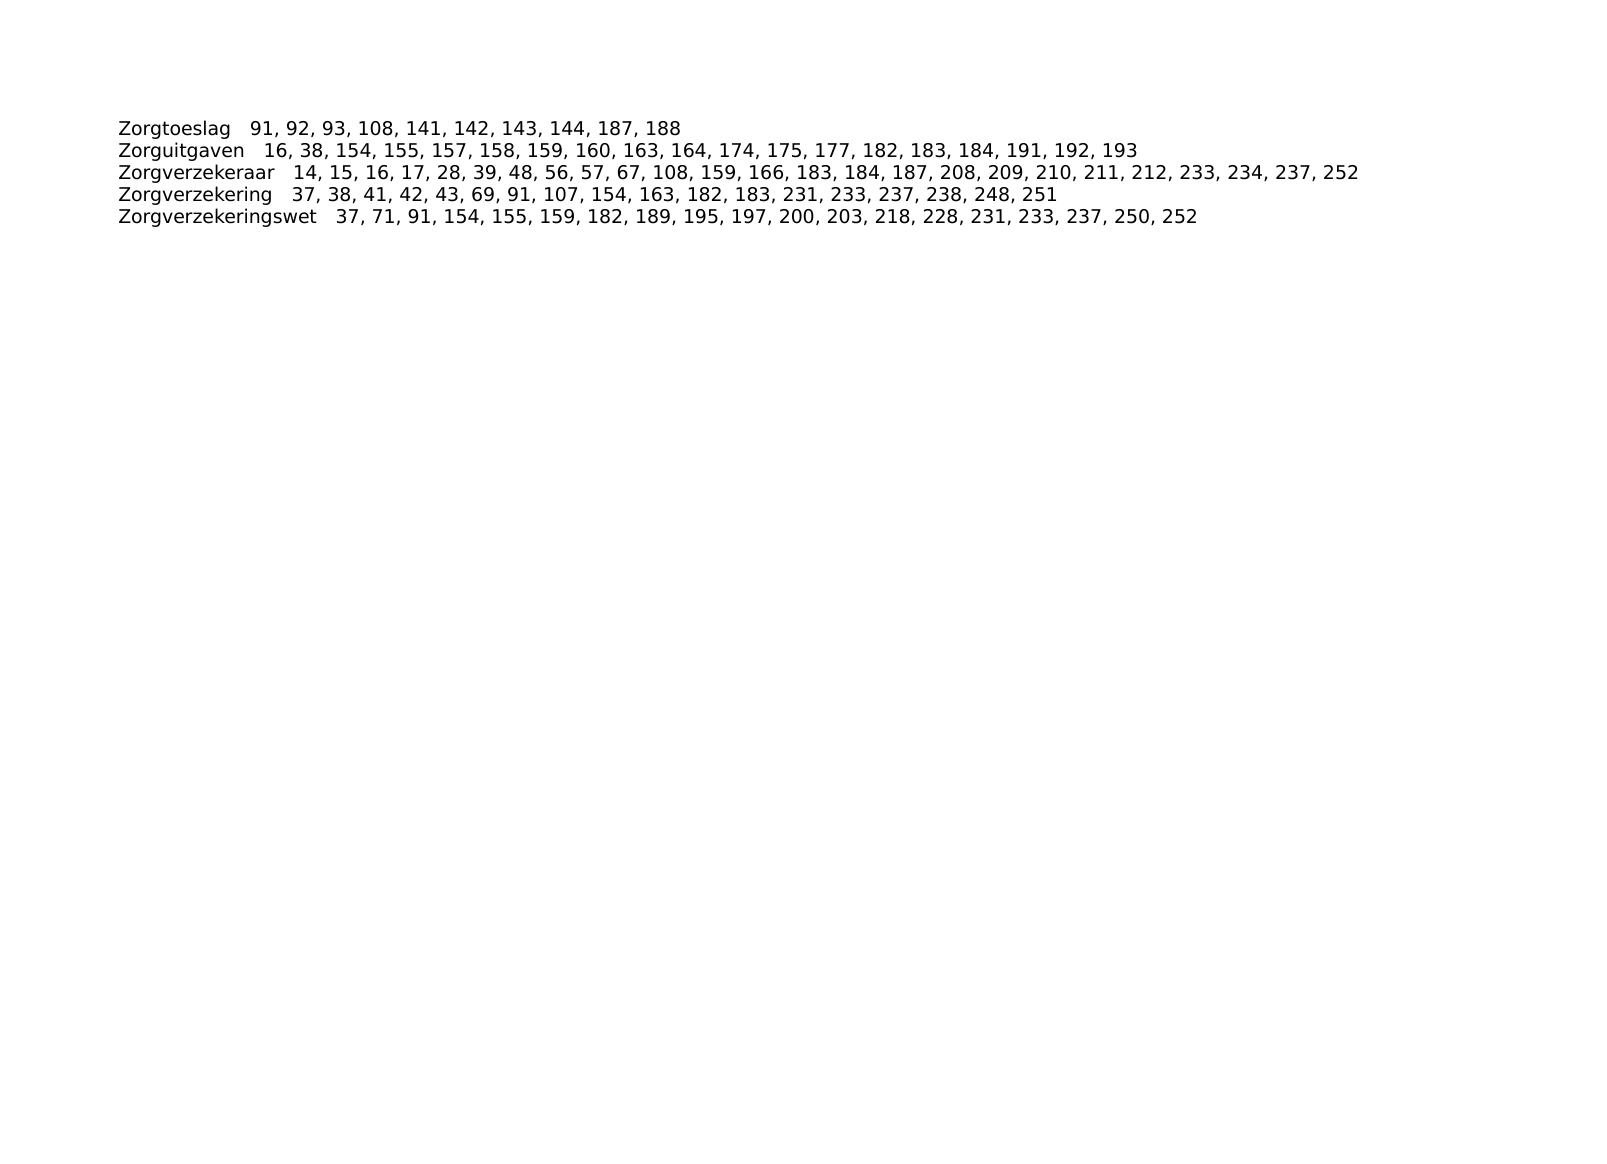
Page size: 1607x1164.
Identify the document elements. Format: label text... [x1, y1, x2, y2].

text Zorguitgaven 16, 38, 154, 155, 157, 158, 159, 160, 163, 164, 174, 175, 177, 182, 183, 184, 191, 192, 193 [118, 140, 1488, 162]
text Zorgverzekering 37, 38, 41, 42, 43, 69, 91, 107, 154, 163, 182, 183, 231, 233, 237, 238, 248, 251 [118, 184, 1488, 206]
text Zorgverzekeraar 14, 15, 16, 17, 28, 39, 48, 56, 57, 67, 108, 159, 166, 183, 184, 187, 208, 209, 210, 211, 212, 233, 234, 237, 252 [118, 162, 1488, 184]
text Zorgtoeslag 91, 92, 93, 108, 141, 142, 143, 144, 187, 188 [118, 118, 1488, 140]
text Zorgverzekeringswet 37, 71, 91, 154, 155, 159, 182, 189, 195, 197, 200, 203, 218, 228, 231, 233, 237, 250, 252 [118, 206, 1488, 228]
